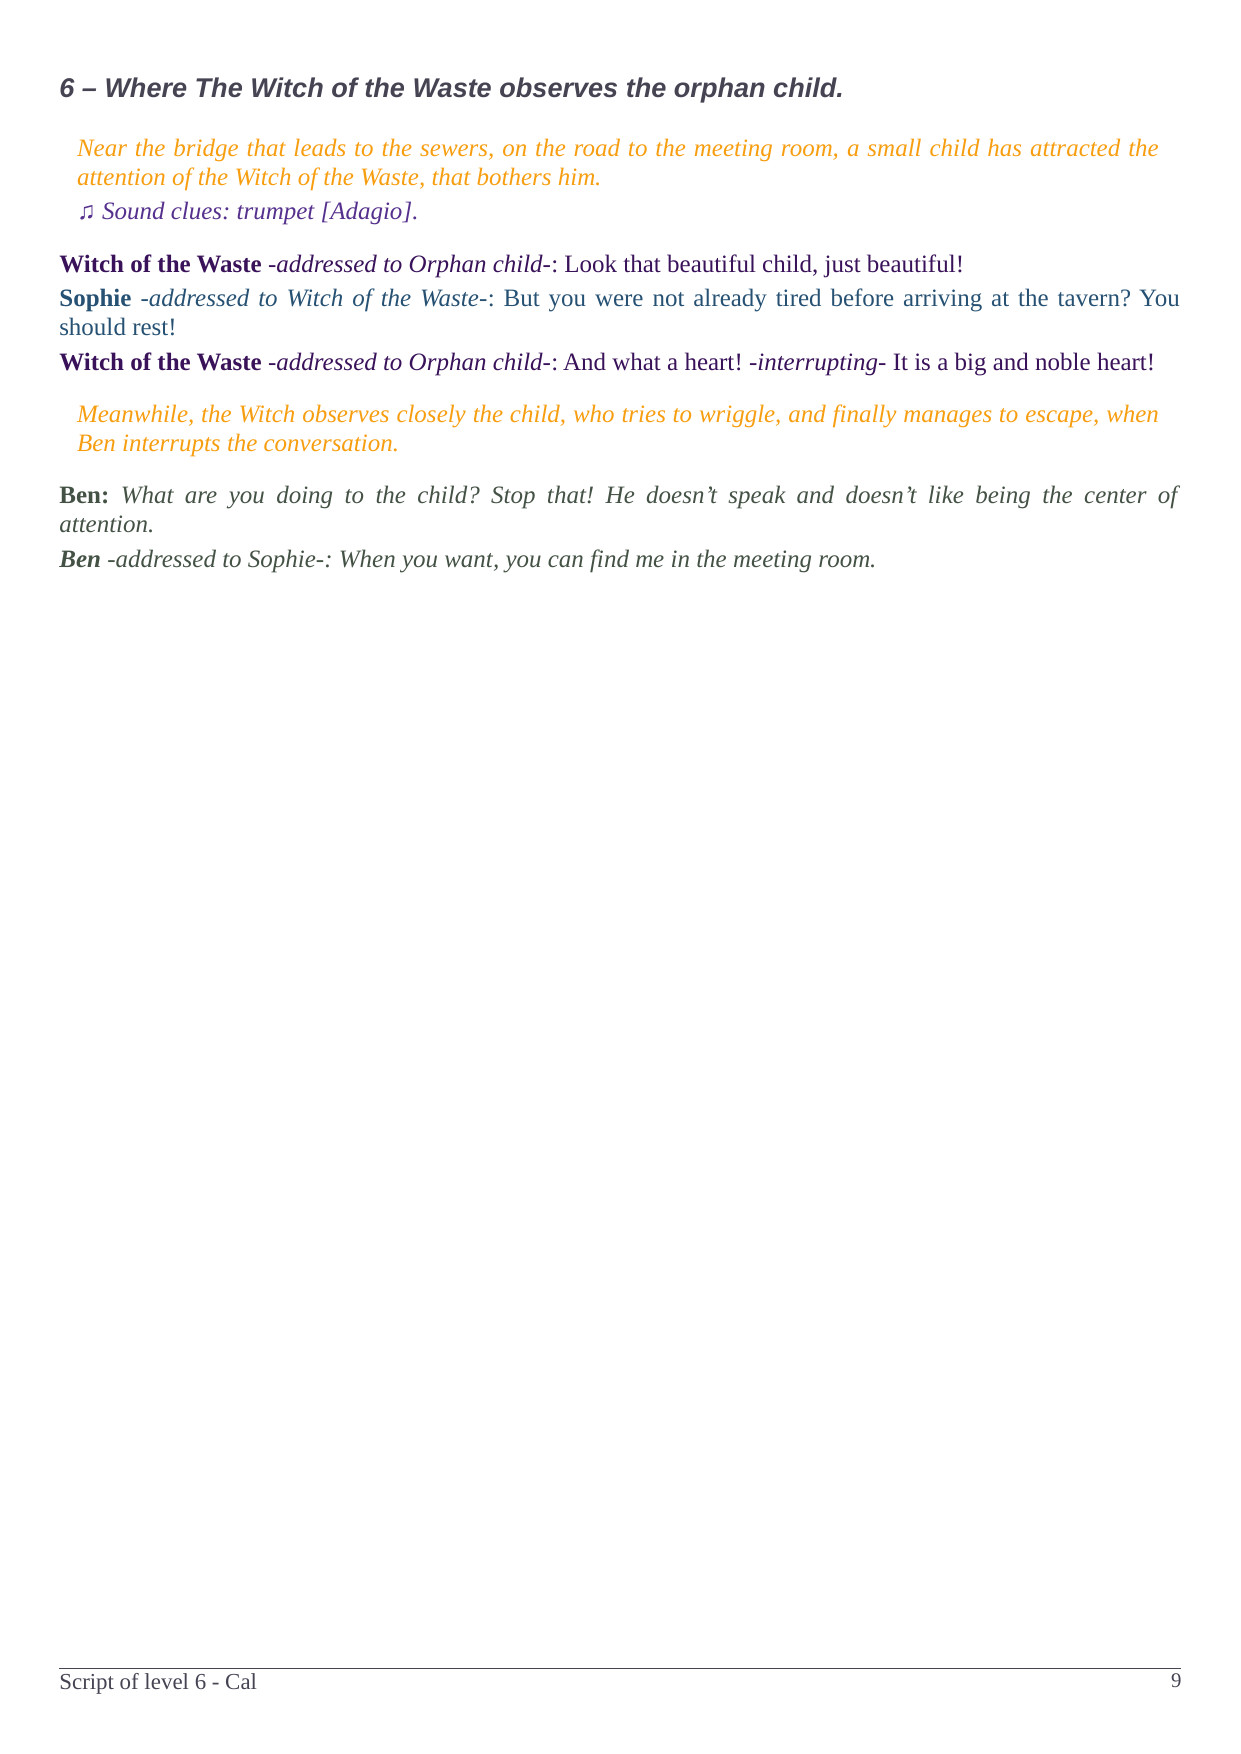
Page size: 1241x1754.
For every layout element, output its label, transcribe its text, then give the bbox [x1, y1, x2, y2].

subtitle 6 – Where The Witch of the Waste observes the orphan child. [59, 72, 1181, 103]
text ♫ Sound clues: trumpet [Adagio]. [59, 179, 1181, 243]
text Sophie -addressed to Witch of the Waste-: But you were not already tired before arriving at the tavern? You should rest! [59, 283, 1181, 341]
text Meanwhile, the Witch observes closely the child, who tries to wriggle, and finally manages to escape, when Ben interrupts the conversation. [59, 382, 1181, 474]
text Near the bridge that leads to the sewers, on the road to the meeting room, a small child has attracted the attention of the Witch of the Waste, that bothers him. [59, 115, 1181, 179]
text Ben -addressed to Sophie-: When you want, you can find me in the meeting room. [59, 544, 1181, 573]
text Witch of the Waste -addressed to Orphan child-: And what a heart! -interrupting- It is a big and noble heart! [59, 347, 1181, 376]
text Ben: What are you doing to the child? Stop that! He doesn’t speak and doesn’t like being the center of attention. [59, 481, 1181, 538]
text Witch of the Waste -addressed to Orphan child-: Look that beautiful child, just beautiful! [59, 249, 1181, 278]
